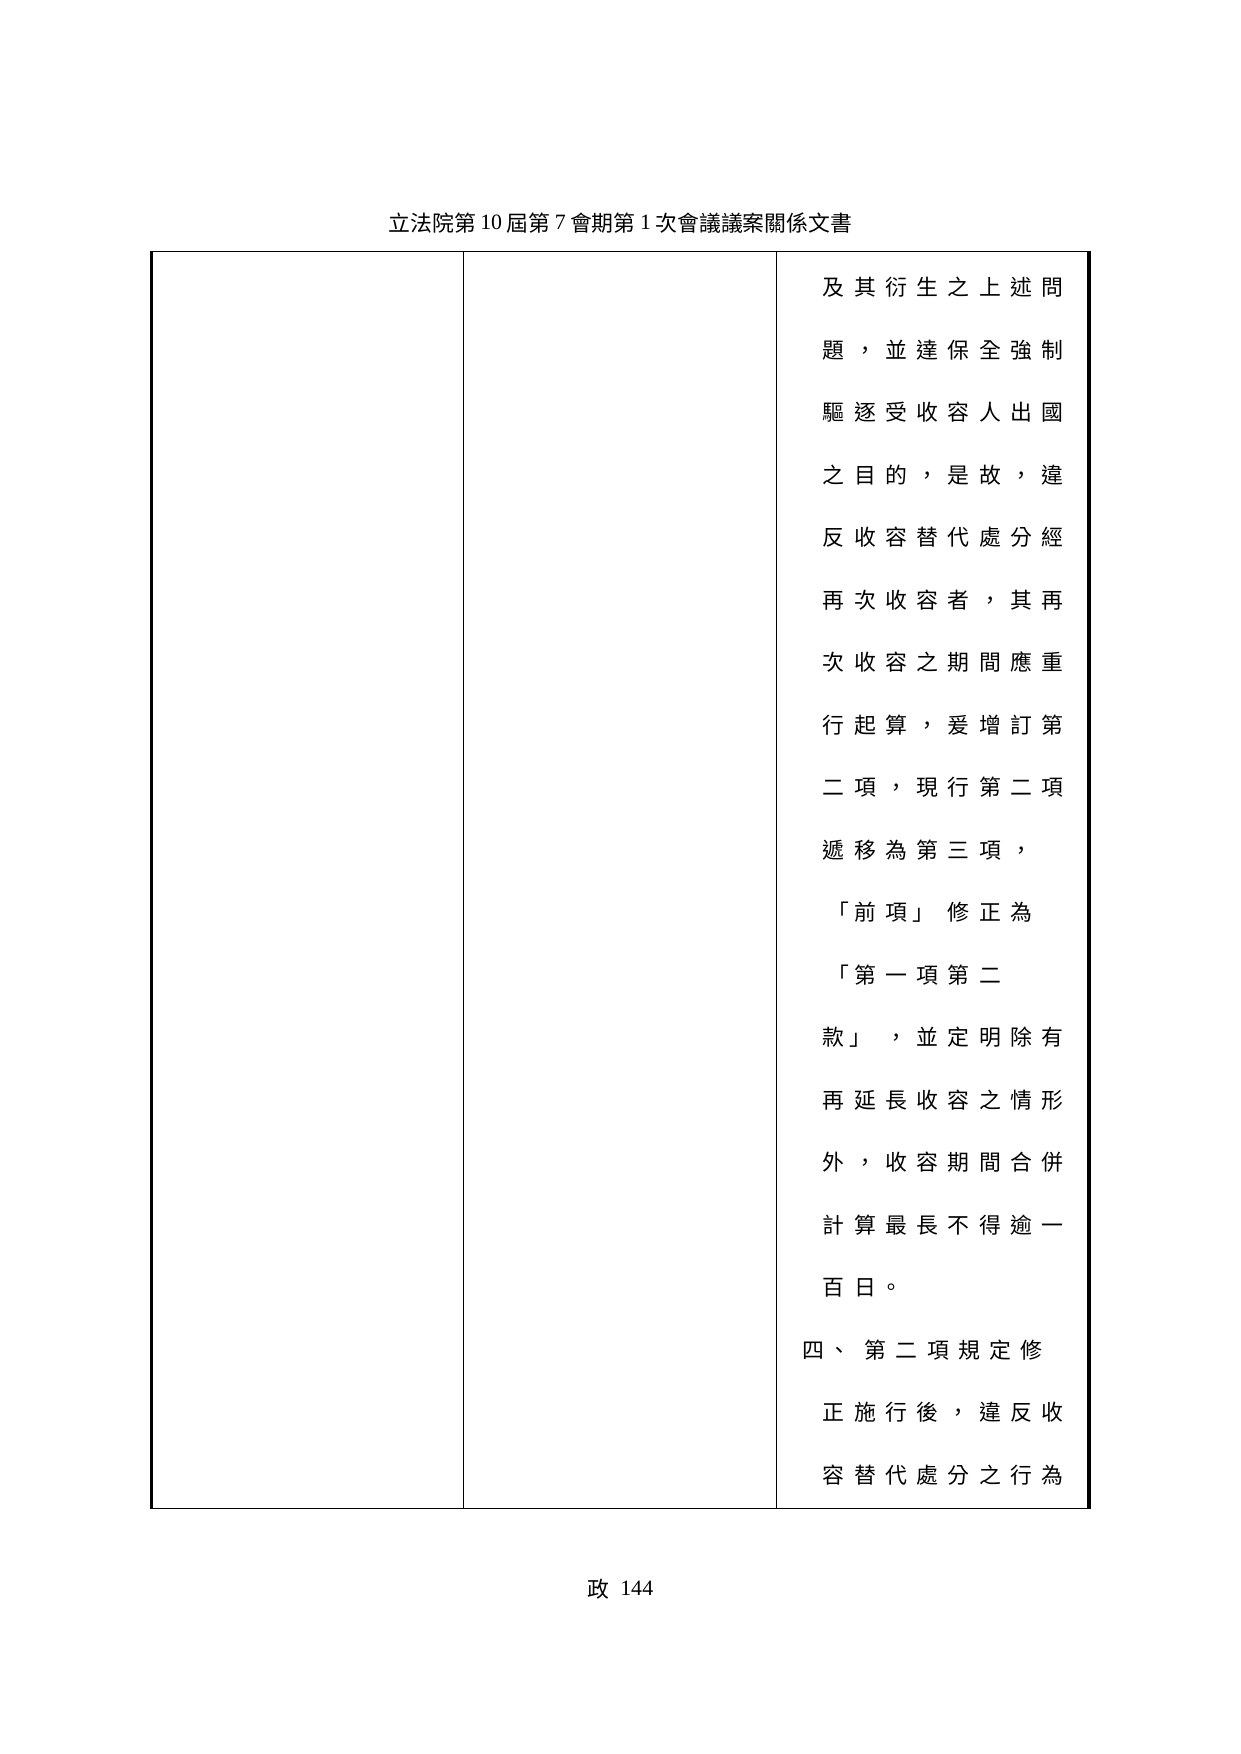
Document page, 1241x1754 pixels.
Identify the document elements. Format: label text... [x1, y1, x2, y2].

table_cell [153, 252, 463, 1508]
table_cell 及其衍生之上述問題，並達保全強制驅逐受收容人出國之目的，是故，違反收容替代處分經再次收容者，其再次收容之期間應重行起算，爰增訂第二項，現行第二項遞移為第三項，「前項」修正為「第一項第二款」，並定明除有再延長收容之情形外，收容期間合併計算最長不得逾一百日。 四、第二項規定修正施行後，違反收容替代處分之行為 [777, 252, 1087, 1508]
table_cell [464, 252, 776, 1508]
